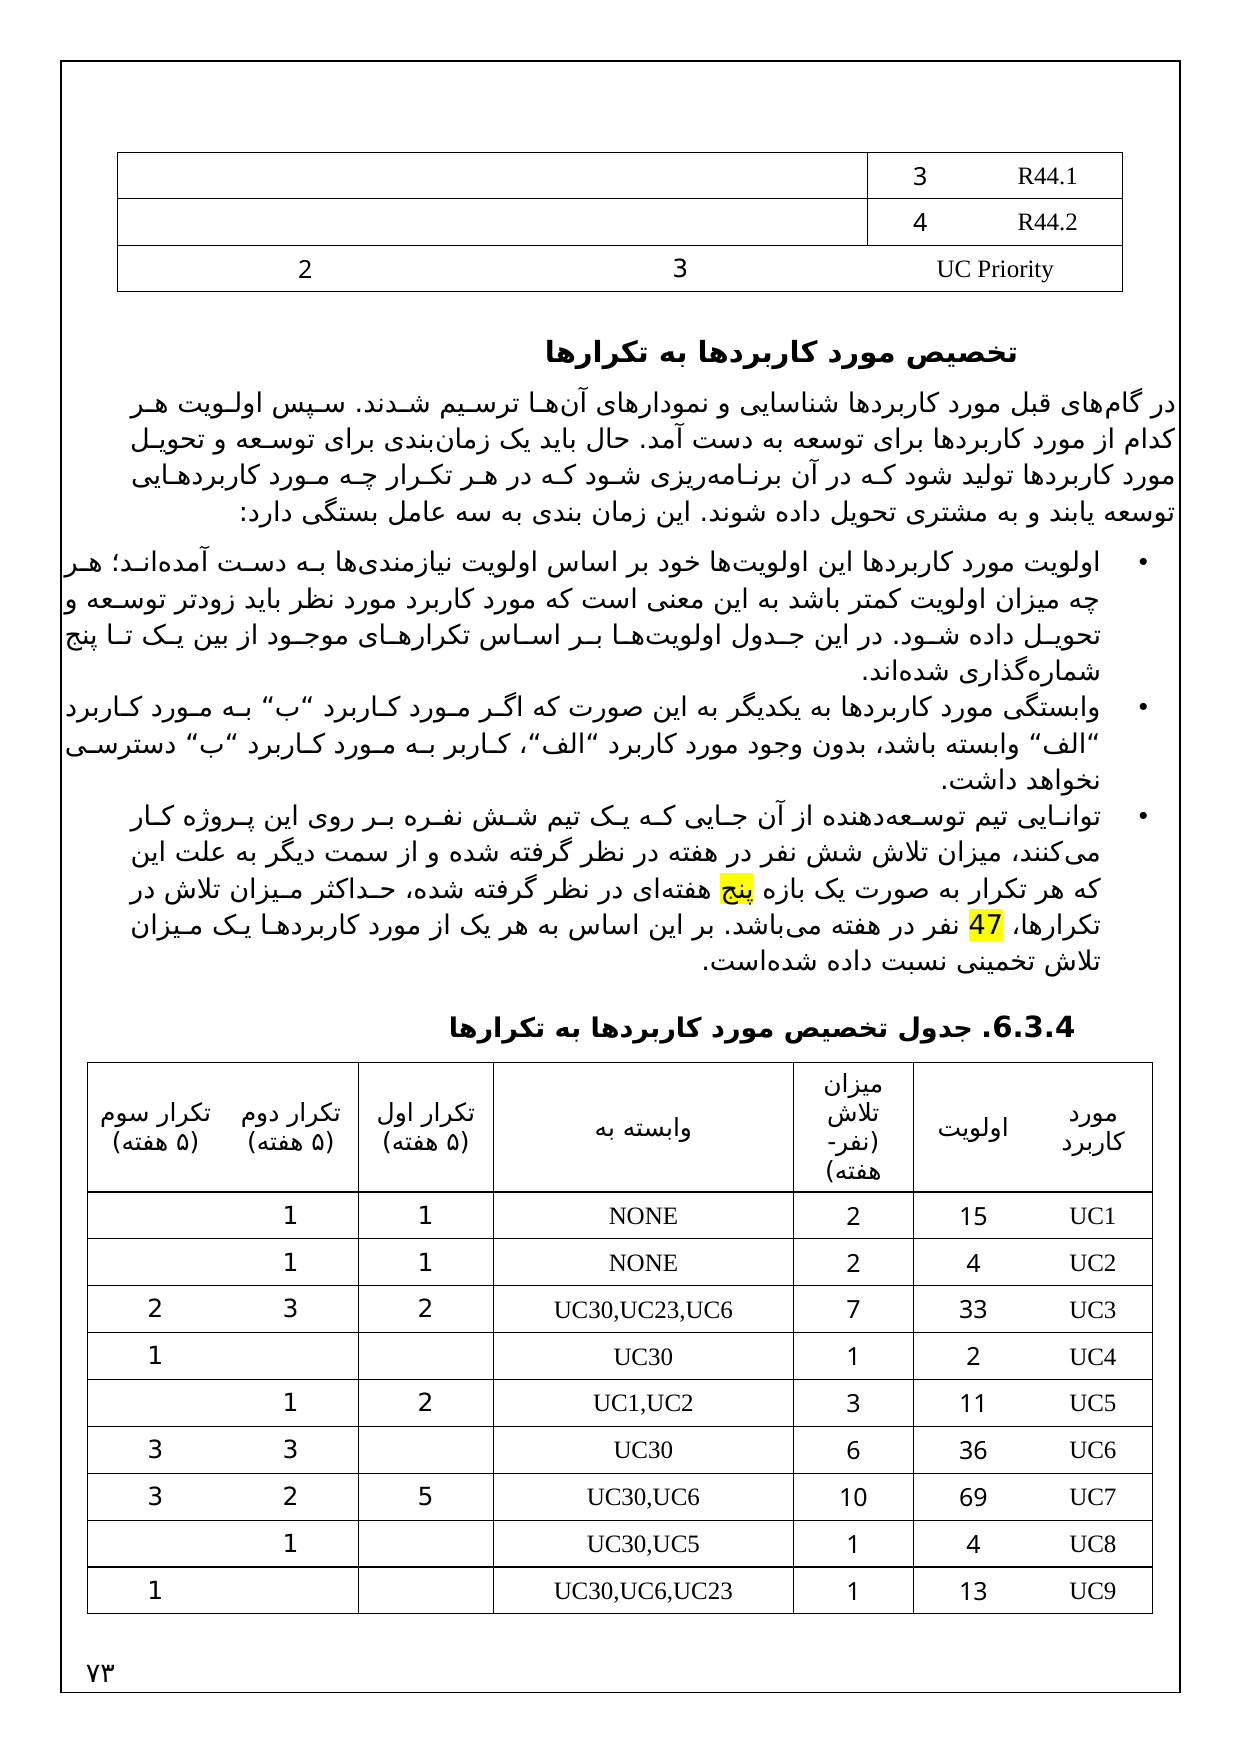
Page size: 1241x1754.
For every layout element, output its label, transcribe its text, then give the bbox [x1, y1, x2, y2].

table_cell 2 [118, 246, 493, 291]
table_cell UC30,UC23,UC6 [494, 1286, 793, 1332]
table_cell 33 [914, 1286, 1033, 1332]
table_cell 1 [223, 1380, 358, 1426]
table_cell UC9 [1033, 1568, 1152, 1613]
table_cell UC1,UC2 [494, 1380, 793, 1426]
table_cell 1 [223, 1521, 358, 1566]
table_cell UC2 [1033, 1239, 1152, 1285]
table_cell UC3 [1033, 1286, 1152, 1332]
table_cell 2 [223, 1474, 358, 1519]
table_cell UC1 [1033, 1193, 1152, 1238]
table_cell 2 [914, 1333, 1033, 1379]
table_cell 6 [794, 1427, 913, 1473]
table_cell 2 [359, 1380, 493, 1426]
table_cell 1 [794, 1333, 913, 1379]
table_cell 2 [88, 1286, 223, 1332]
table_cell UC30 [494, 1333, 793, 1379]
table_cell [118, 199, 493, 245]
table_cell [223, 1333, 358, 1379]
table_cell 15 [914, 1193, 1033, 1238]
table_cell UC4 [1033, 1333, 1152, 1379]
table_cell 11 [914, 1380, 1033, 1426]
table_cell 3 [88, 1474, 223, 1519]
subtitle تخصیص مورد کاربردها به تکرارها [64, 336, 1026, 369]
table_cell 3 [868, 153, 973, 198]
table_cell R44.1 [973, 153, 1122, 198]
table_cell 1 [88, 1333, 223, 1379]
table_cell 1 [359, 1193, 493, 1238]
table_cell [359, 1521, 493, 1566]
table_cell UC6 [1033, 1427, 1152, 1473]
table_cell 13 [914, 1568, 1033, 1613]
table_cell [223, 1568, 358, 1613]
table_cell [88, 1380, 223, 1426]
table_cell R44.2 [973, 199, 1122, 245]
table_header وابسته به [494, 1063, 793, 1191]
table_cell [88, 1521, 223, 1566]
table_cell NONE [494, 1193, 793, 1238]
table_cell 2 [794, 1193, 913, 1238]
table_cell UC30,UC6,UC23 [494, 1568, 793, 1613]
subtitle جدول تخصیص مورد کاربردها به تکرارها [64, 1011, 981, 1045]
table_cell 69 [914, 1474, 1033, 1519]
text در گام‌های قبل مورد کاربردها شناسایی و نمودارهای آن‌ها ترسیم شدند. سپس اولویت هر کدام از مورد کاربردها برای توسعه به دست آمد. حال باید یک زمان‌بندی برای توسعه و تحویل مورد کاربردها تولید شود که در آن برنامه‌ریزی شود که در هر تکرار چه مورد کاربردهایی توسعه یابند و به مشتری تحویل داده شوند. این زمان بندی به سه عامل بستگی دارد: [130, 387, 1176, 527]
table_cell 1 [794, 1568, 913, 1613]
table_cell UC8 [1033, 1521, 1152, 1566]
table_cell [493, 153, 867, 198]
list اولویت مورد کاربردها این اولویت‌ها خود بر اساس اولویت نیازمندی‌ها به دست آمده‌اند؛ هر چه میزان اولویت کمتر باشد به این معنی است که مورد کاربرد مورد نظر باید زودتر توسعه و تحویل داده شود. در این جدول اولویت‌ها بر اساس تکرارهای موجود از بین یک تا پنج شماره‌گذاری شده‌اند. [64, 547, 1138, 687]
table_cell UC5 [1033, 1380, 1152, 1426]
table_cell 3 [88, 1427, 223, 1473]
table_cell 1 [88, 1568, 223, 1613]
table_cell UC30 [494, 1427, 793, 1473]
table_cell 7 [794, 1286, 913, 1332]
table_cell 3 [794, 1380, 913, 1426]
table_header تکرار سوم (۵ هفته) [88, 1063, 223, 1191]
table_cell UC Priority [868, 246, 1122, 291]
table_cell 5 [359, 1474, 493, 1519]
table_cell 1 [359, 1239, 493, 1285]
table_cell UC7 [1033, 1474, 1152, 1519]
table_cell 10 [794, 1474, 913, 1519]
table_cell 3 [223, 1427, 358, 1473]
table_cell UC30,UC5 [494, 1521, 793, 1566]
table_cell 1 [794, 1521, 913, 1566]
table_cell 1 [223, 1239, 358, 1285]
table_cell [359, 1333, 493, 1379]
table_cell [88, 1193, 223, 1238]
table_cell 1 [223, 1193, 358, 1238]
table_header میزان تلاش (نفر-هفته) [794, 1063, 913, 1191]
table_cell 3 [223, 1286, 358, 1332]
table_cell NONE [494, 1239, 793, 1285]
table_cell 4 [914, 1521, 1033, 1566]
table_header مورد کاربرد [1033, 1063, 1152, 1191]
table_cell 36 [914, 1427, 1033, 1473]
table_header تکرار اول (۵ هفته) [359, 1063, 493, 1191]
list وابستگی مورد کاربردها به یکدیگر به این صورت که اگر مورد کاربرد “ب“ به مورد کاربرد “الف“ وابسته باشد، بدون وجود مورد کاربرد “الف“، کاربر به مورد کاربرد “ب“ دسترسی نخواهد داشت. [64, 692, 1138, 796]
table_cell UC30,UC6 [494, 1474, 793, 1519]
table_cell 3 [493, 246, 868, 291]
table_header تکرار دوم (۵ هفته) [223, 1063, 358, 1191]
table_cell [118, 153, 493, 198]
table_cell 2 [359, 1286, 493, 1332]
table_cell [88, 1239, 223, 1285]
table_header اولویت [914, 1063, 1033, 1191]
table_cell 4 [914, 1239, 1033, 1285]
list توانایی تیم توسعه‌دهنده از آن جایی که یک تیم شش نفره بر روی این پروژه کار می‌کنند، میزان تلاش شش نفر در هفته در نظر گرفته شده و از سمت دیگر به علت این که هر تکرار به صورت یک بازه پنج هفته‌ای در نظر گرفته شده، حداکثر میزان تلاش در تکرارها، 47 نفر در هفته می‌باشد. بر این اساس به هر یک از مورد کاربردها یک میزان تلاش تخمینی نسبت داده شده‌است. [130, 800, 1138, 977]
table_cell 4 [868, 199, 973, 245]
table_cell 2 [794, 1239, 913, 1285]
table_cell [493, 199, 867, 245]
table_cell [359, 1427, 493, 1473]
table_cell [359, 1568, 493, 1613]
